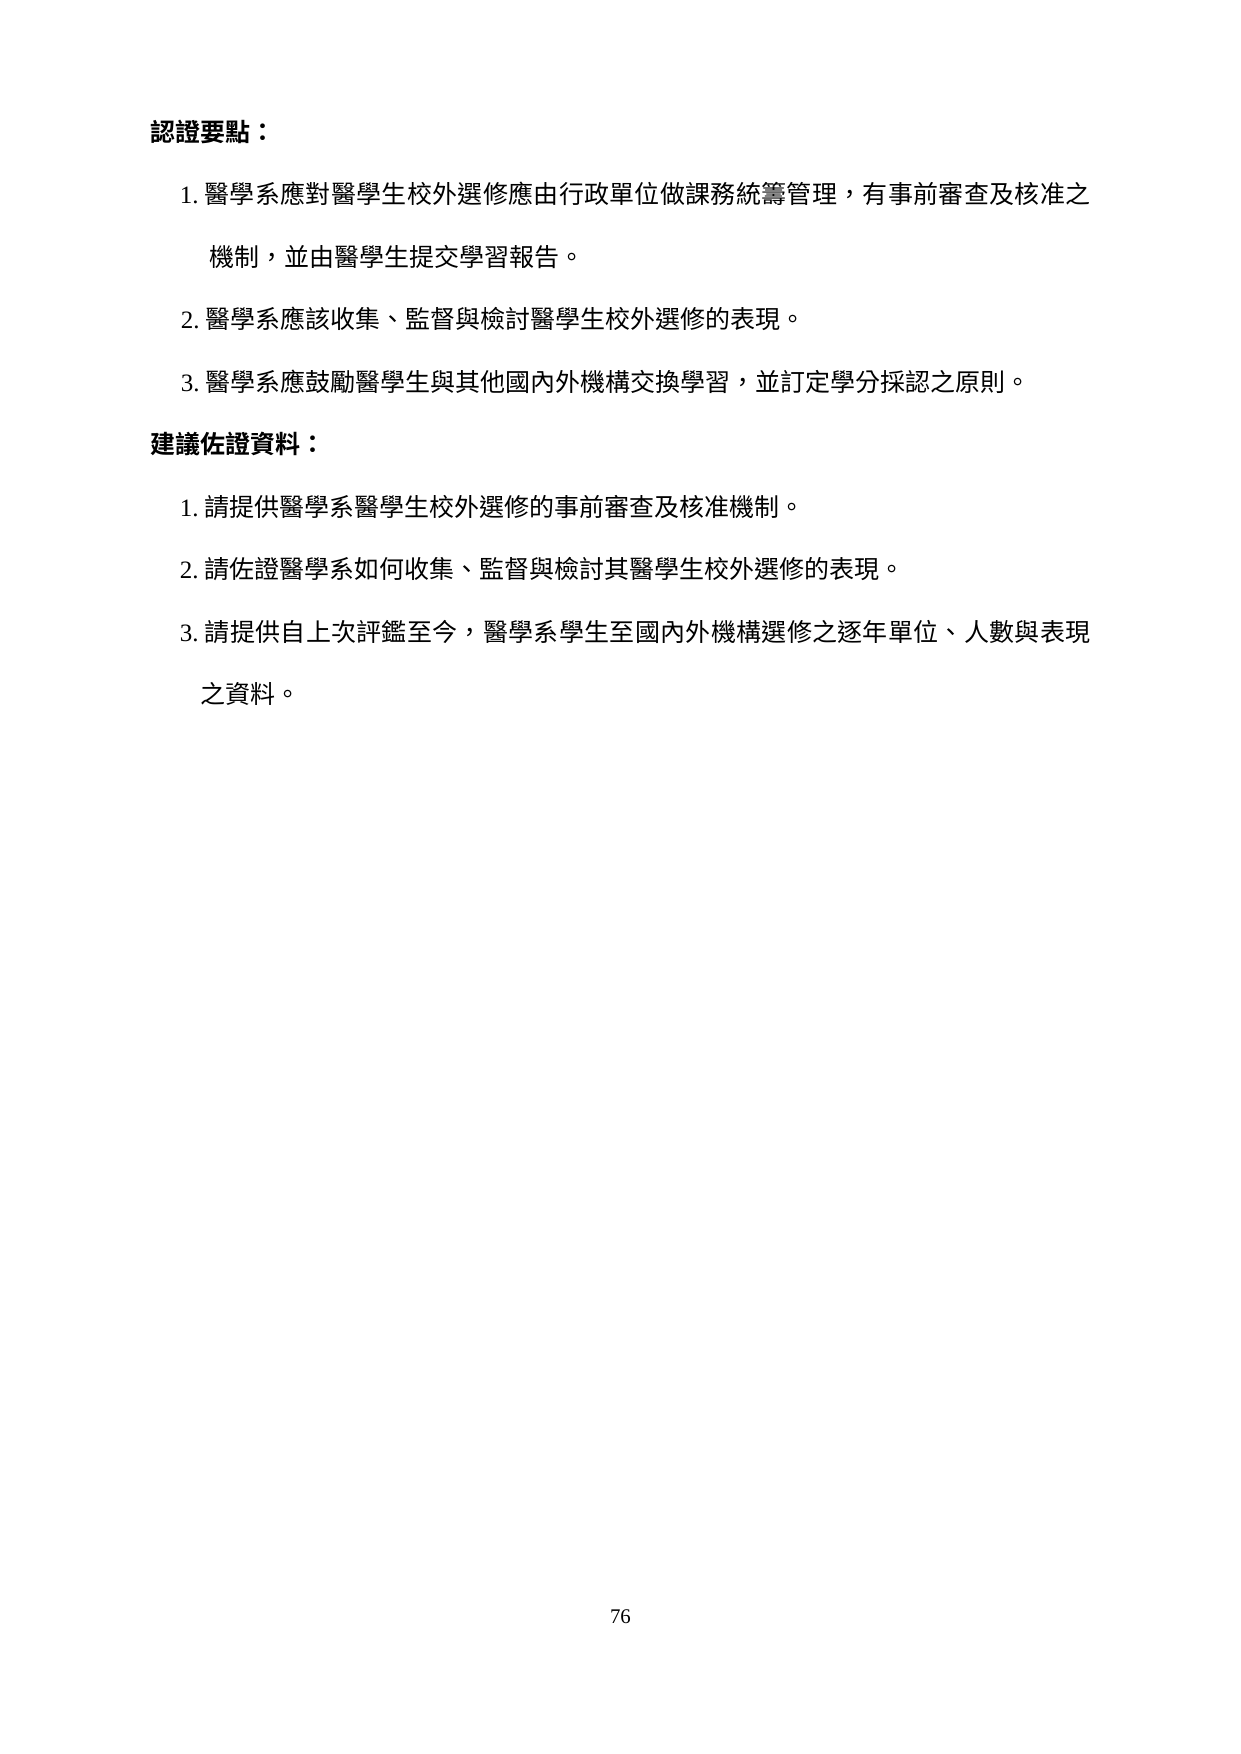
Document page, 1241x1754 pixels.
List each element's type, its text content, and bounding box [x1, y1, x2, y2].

text 建議佐證資料： [150, 401, 1090, 464]
text 認證要點： [150, 89, 1090, 151]
list 請提供醫學系醫學生校外選修的事前審查及核准機制。 [179, 464, 1090, 526]
list 請佐證醫學系如何收集、監督與檢討其醫學生校外選修的表現。 [179, 526, 1090, 589]
list 醫學系應對醫學生校外選修應由行政單位做課務統籌管理，有事前審查及核准之機制，並由醫學生提交學習報告。 [179, 151, 1090, 276]
list 醫學系應該收集、監督與檢討醫學生校外選修的表現。 [181, 276, 1090, 339]
list 請提供自上次評鑑至今，醫學系學生至國內外機構選修之逐年單位、人數與表現之資料。 [179, 589, 1090, 714]
list 醫學系應鼓勵醫學生與其他國內外機構交換學習，並訂定學分採認之原則。 [181, 339, 1090, 401]
